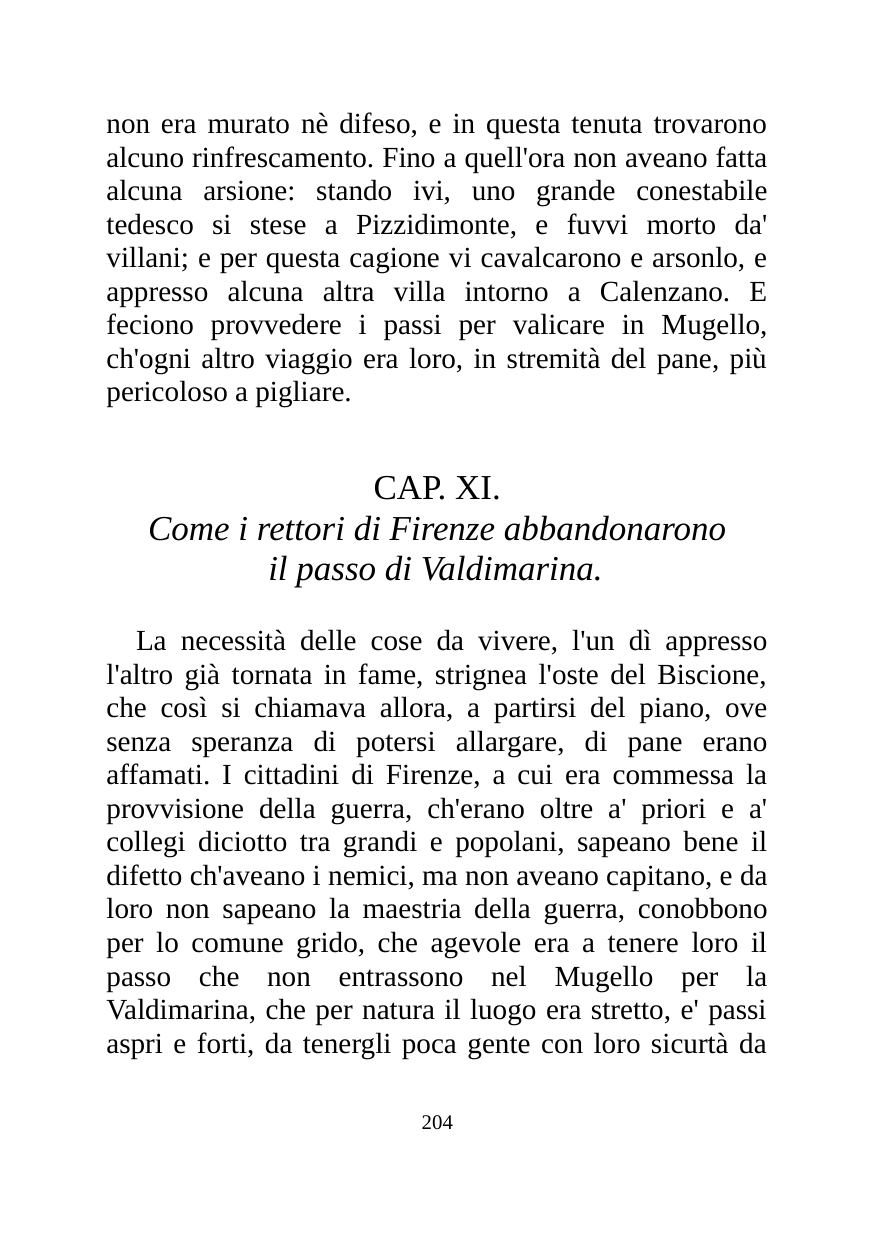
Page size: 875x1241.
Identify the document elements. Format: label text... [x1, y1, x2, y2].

text non era murato nè difeso, e in questa tenuta trovarono alcuno rinfrescamento. Fino a quell'ora non aveano fatta alcuna arsione: stando ivi, uno grande conestabile tedesco si stese a Pizzidimonte, e fuvvi morto da' villani; e per questa cagione vi cavalcarono e arsonlo, e appresso alcuna altra villa intorno a Calenzano. E feciono provvedere i passi per valicare in Mugello, ch'ogni altro viaggio era loro, in stremità del pane, più pericoloso a pigliare. [106, 106, 768, 408]
subtitle CAP. XI. Come i rettori di Firenze abbandonarono il passo di Valdimarina. [106, 467, 768, 588]
text La necessità delle cose da vivere, l'un dì appresso l'altro già tornata in fame, strignea l'oste del Biscione, che così si chiamava allora, a partirsi del piano, ove senza speranza di potersi allargare, di pane erano affamati. I cittadini di Firenze, a cui era commessa la provvisione della guerra, ch'erano oltre a' priori e a' collegi diciotto tra grandi e popolani, sapeano bene il difetto ch'aveano i nemici, ma non aveano capitano, e da loro non sapeano la maestria della guerra, conobbono per lo comune grido, che agevole era a tenere loro il passo che non entrassono nel Mugello per la Valdimarina, che per natura il luogo era stretto, e' passi aspri e forti, da tenergli poca gente con loro sicurtà da [106, 623, 768, 1059]
